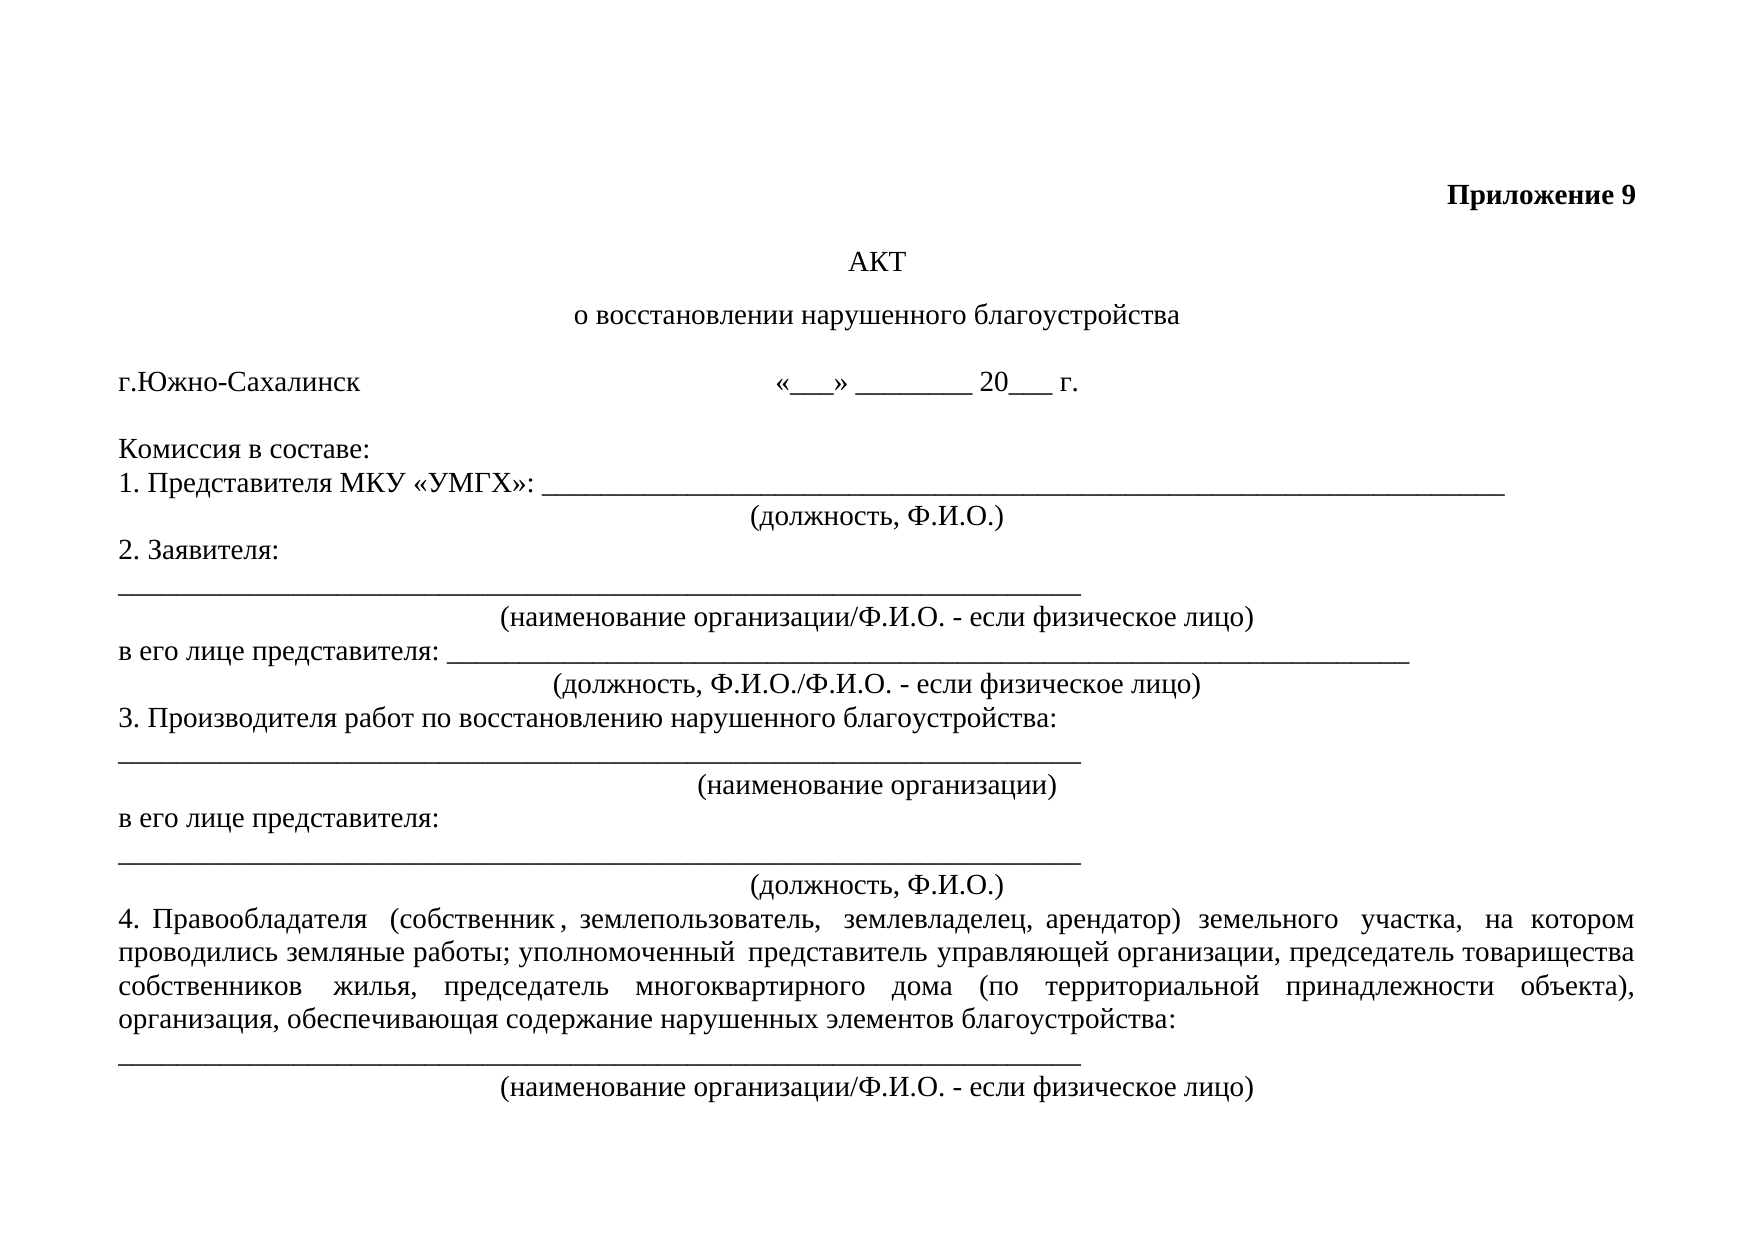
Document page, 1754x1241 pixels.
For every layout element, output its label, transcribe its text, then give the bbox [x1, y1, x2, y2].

text (должность, Ф.И.О.) [118, 498, 1636, 532]
text Комиссия в составе: [118, 431, 1636, 465]
text 1. Представителя МКУ «УМГХ»: __________________________________________________________________ [118, 465, 1636, 498]
text 3. Производителя работ по восстановлению нарушенного благоустройства: [118, 700, 1636, 733]
text г.Южно-Сахалинск «___» ________ 20___ г. [118, 364, 1636, 398]
text __________________________________________________________________ [118, 733, 1636, 767]
text в его лице представителя: [118, 800, 1636, 834]
text (наименование организации) [118, 767, 1636, 800]
text (наименование организации/Ф.И.О. - если физическое лицо) [118, 599, 1636, 633]
text в его лице представителя: __________________________________________________________________ [118, 633, 1636, 666]
text 4. Правообладателя (собственник , землепользователь, землевладелец, арендатор) земельного участка, на котором проводились земляные работы; уполномоченный представитель управляющей организации, председатель товарищества собственников жилья, председатель многоквартирного дома (по территориальной принадлежности объекта), организация, обеспечивающая содержание нарушенных элементов благоустройства: [118, 901, 1636, 1035]
text __________________________________________________________________ [118, 834, 1636, 867]
text (должность, Ф.И.О.) [118, 867, 1636, 901]
text АКТ [118, 244, 1636, 278]
text о восстановлении нарушенного благоустройства [118, 297, 1636, 331]
text (наименование организации/Ф.И.О. - если физическое лицо) [118, 1069, 1636, 1102]
text 2. Заявителя: [118, 532, 1636, 566]
text __________________________________________________________________ [118, 566, 1636, 599]
text Приложение 9 [118, 177, 1636, 211]
text __________________________________________________________________ [118, 1035, 1636, 1069]
text (должность, Ф.И.О./Ф.И.О. - если физическое лицо) [118, 666, 1636, 700]
